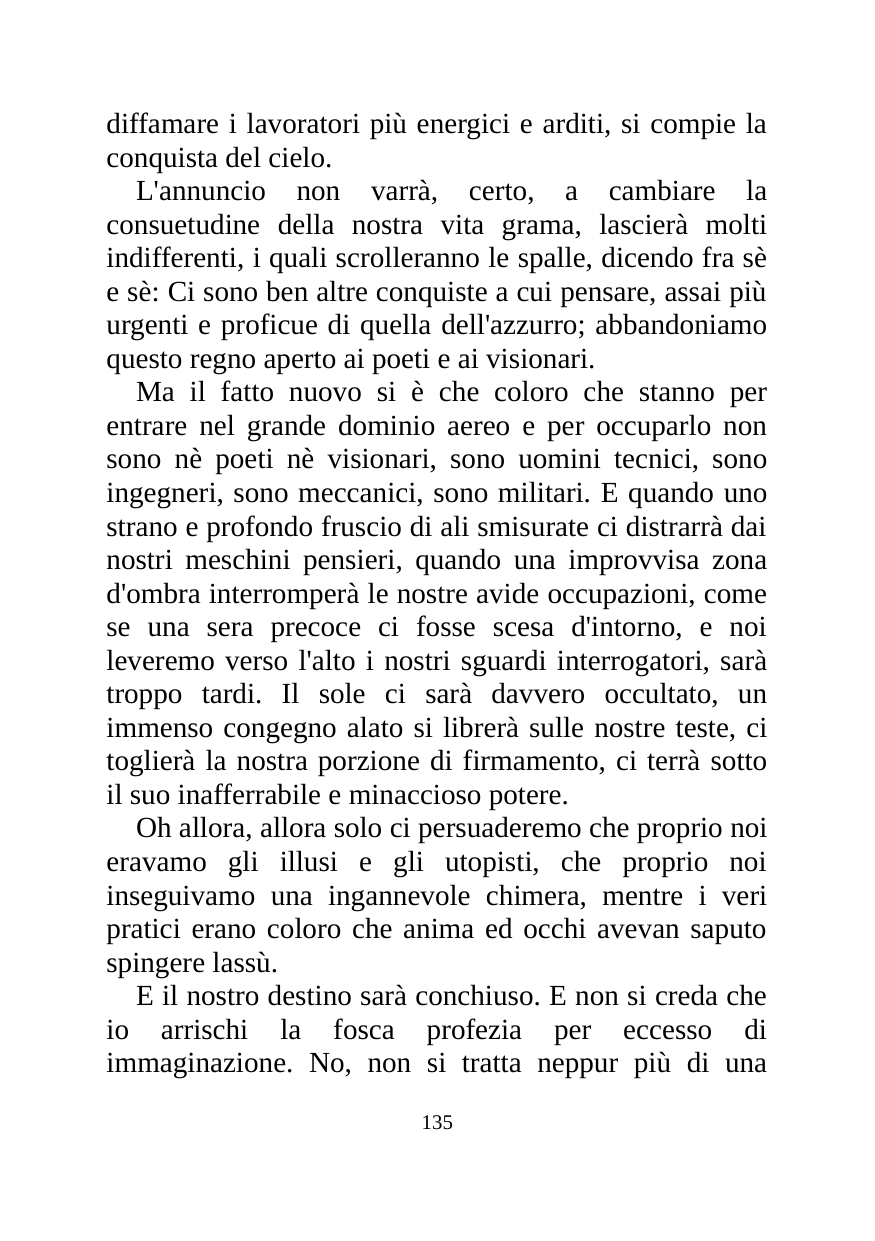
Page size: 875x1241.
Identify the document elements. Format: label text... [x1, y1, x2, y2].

text L'annuncio non varrà, certo, a cambiare la consuetudine della nostra vita grama, lascierà molti indifferenti, i quali scrolleranno le spalle, dicendo fra sè e sè: Ci sono ben altre conquiste a cui pensare, assai più urgenti e proficue di quella dell'azzurro; abbandoniamo questo regno aperto ai poeti e ai visionari. [106, 173, 768, 374]
text diffamare i lavoratori più energici e arditi, si compie la conquista del cielo. [106, 106, 768, 173]
text Oh allora, allora solo ci persuaderemo che proprio noi eravamo gli illusi e gli utopisti, che proprio noi inseguivamo una ingannevole chimera, mentre i veri pratici erano coloro che anima ed occhi avevan saputo spingere lassù. [106, 811, 768, 978]
text E il nostro destino sarà conchiuso. E non si creda che io arrischi la fosca profezia per eccesso di immaginazione. No, non si tratta neppur più di una [106, 978, 768, 1079]
text Ma il fatto nuovo si è che coloro che stanno per entrare nel grande dominio aereo e per occuparlo non sono nè poeti nè visionari, sono uomini tecnici, sono ingegneri, sono meccanici, sono militari. E quando uno strano e profondo fruscio di ali smisurate ci distrarrà dai nostri meschini pensieri, quando una improvvisa zona d'ombra interromperà le nostre avide occupazioni, come se una sera precoce ci fosse scesa d'intorno, e noi leveremo verso l'alto i nostri sguardi interrogatori, sarà troppo tardi. Il sole ci sarà davvero occultato, un immenso congegno alato si librerà sulle nostre teste, ci toglierà la nostra porzione di firmamento, ci terrà sotto il suo inafferrabile e minaccioso potere. [106, 374, 768, 811]
